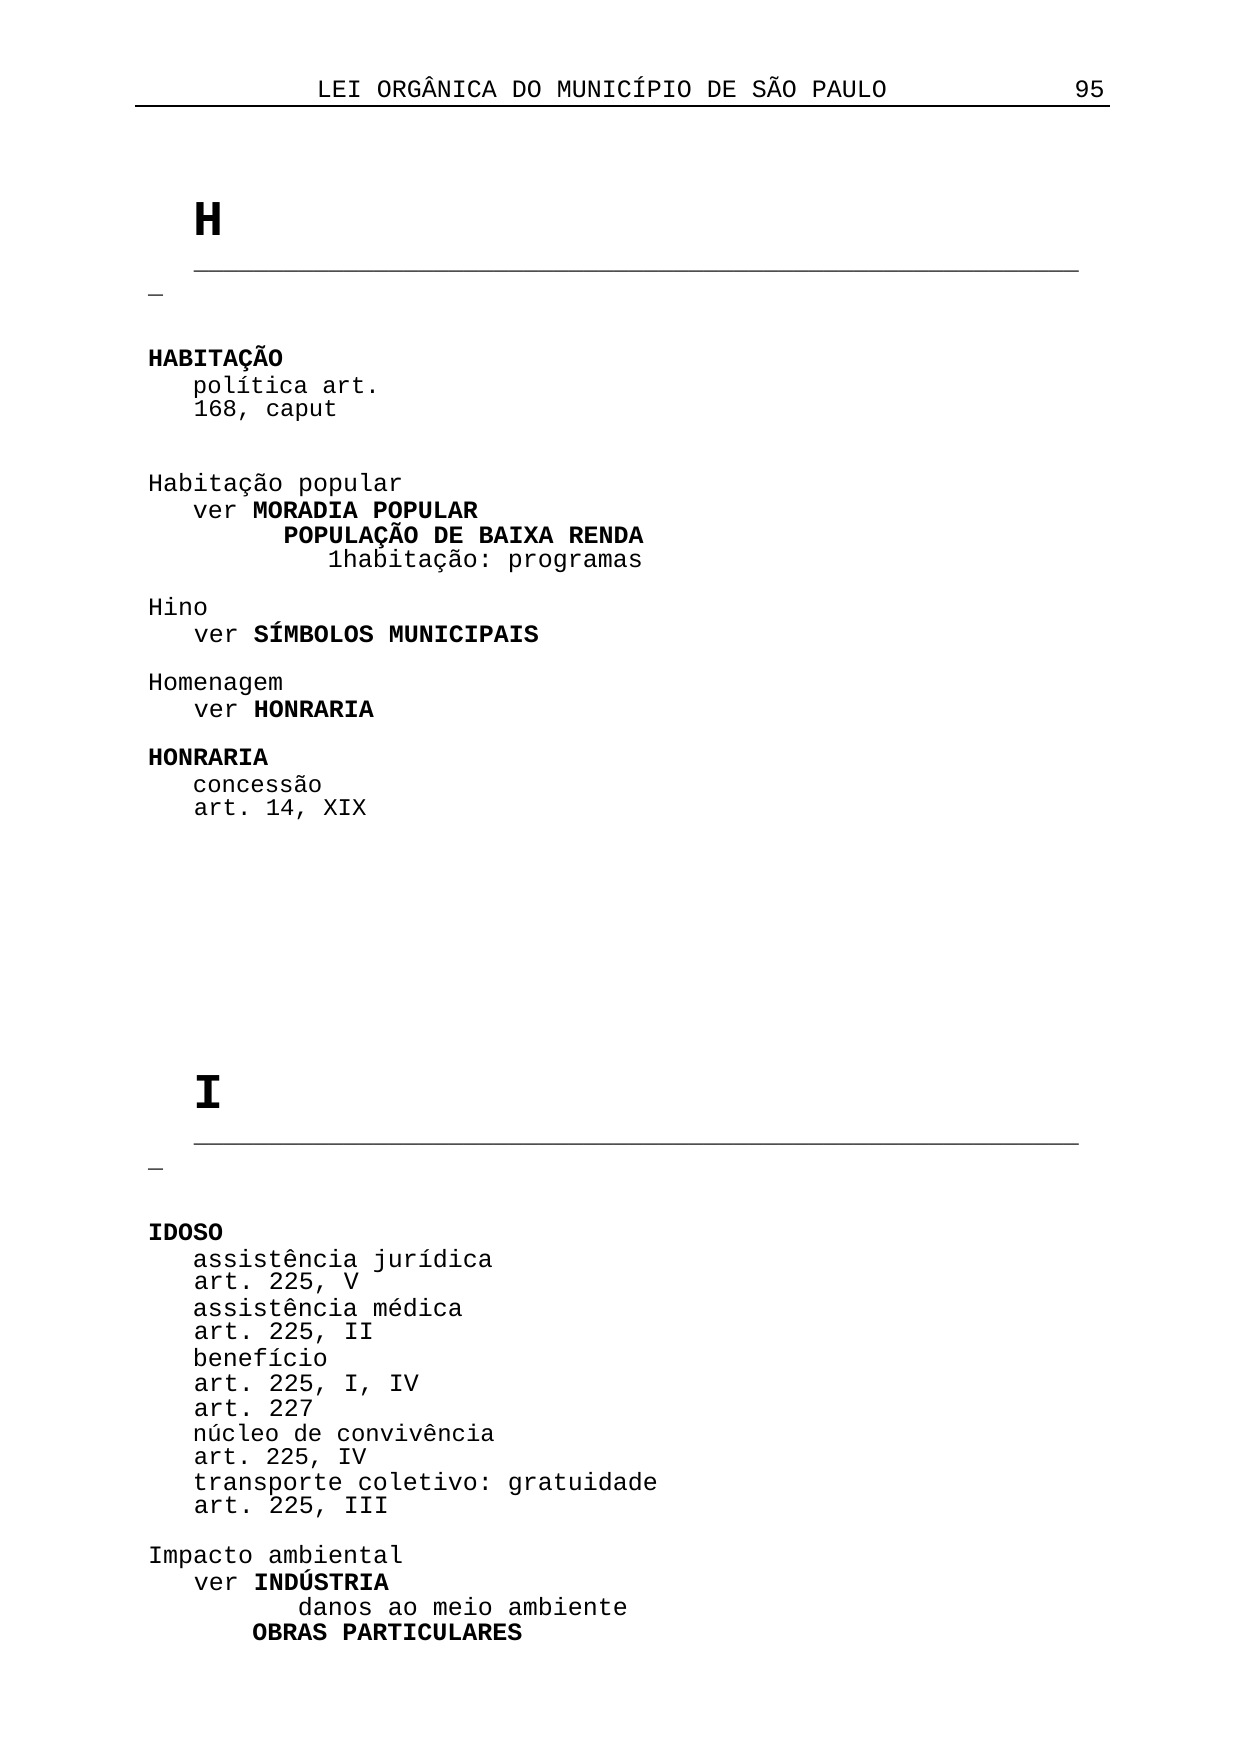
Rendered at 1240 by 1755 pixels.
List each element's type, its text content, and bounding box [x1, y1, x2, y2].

text OBRAS PARTICULARES [252, 1620, 1110, 1645]
list assistência médica art. 225, II [193, 1297, 493, 1347]
text ver HONRARIA [194, 698, 1110, 722]
text Impacto ambiental [148, 1542, 1110, 1571]
text I [194, 1067, 1110, 1124]
text art. 227 [194, 1396, 1110, 1421]
text _ [148, 274, 1110, 299]
text HABITAÇÃO [148, 345, 1110, 374]
list assistência jurídica art. 225, V [193, 1247, 522, 1297]
text ver INDÚSTRIA [194, 1571, 1110, 1595]
list danos ao meio ambiente [298, 1595, 1110, 1620]
text ___________________________________________________________ [194, 250, 1110, 274]
text IDOSO [148, 1219, 1110, 1247]
list benefício [193, 1347, 1110, 1371]
text _ [148, 1148, 1110, 1172]
text Hino [148, 595, 1110, 623]
text ___________________________________________________________ [194, 1124, 1110, 1148]
text Homenagem [148, 669, 1110, 698]
list concessão art. 14, XIX [193, 772, 372, 823]
list transporte coletivo: gratuidade art. 225, III [193, 1471, 687, 1521]
text ver SÍMBOLOS MUNICIPAIS [194, 623, 1110, 648]
text Habitação popular [148, 471, 1110, 499]
list política art. 168, caput [193, 374, 418, 424]
text H [194, 193, 1110, 250]
text art. 225, I, IV [194, 1371, 1110, 1396]
list ver MORADIA POPULAR [193, 499, 1110, 523]
text POPULAÇÃO DE BAIXA RENDA [283, 523, 1110, 548]
list núcleo de convivência art. 225, IV [193, 1421, 537, 1471]
table_header 95 [975, 65, 1110, 104]
text HONRARIA [148, 744, 1110, 772]
table_header LEI ORGÂNICA DO MUNICÍPIO DE SÃO PAULO [135, 65, 975, 104]
list habitação: programas [328, 548, 1110, 573]
